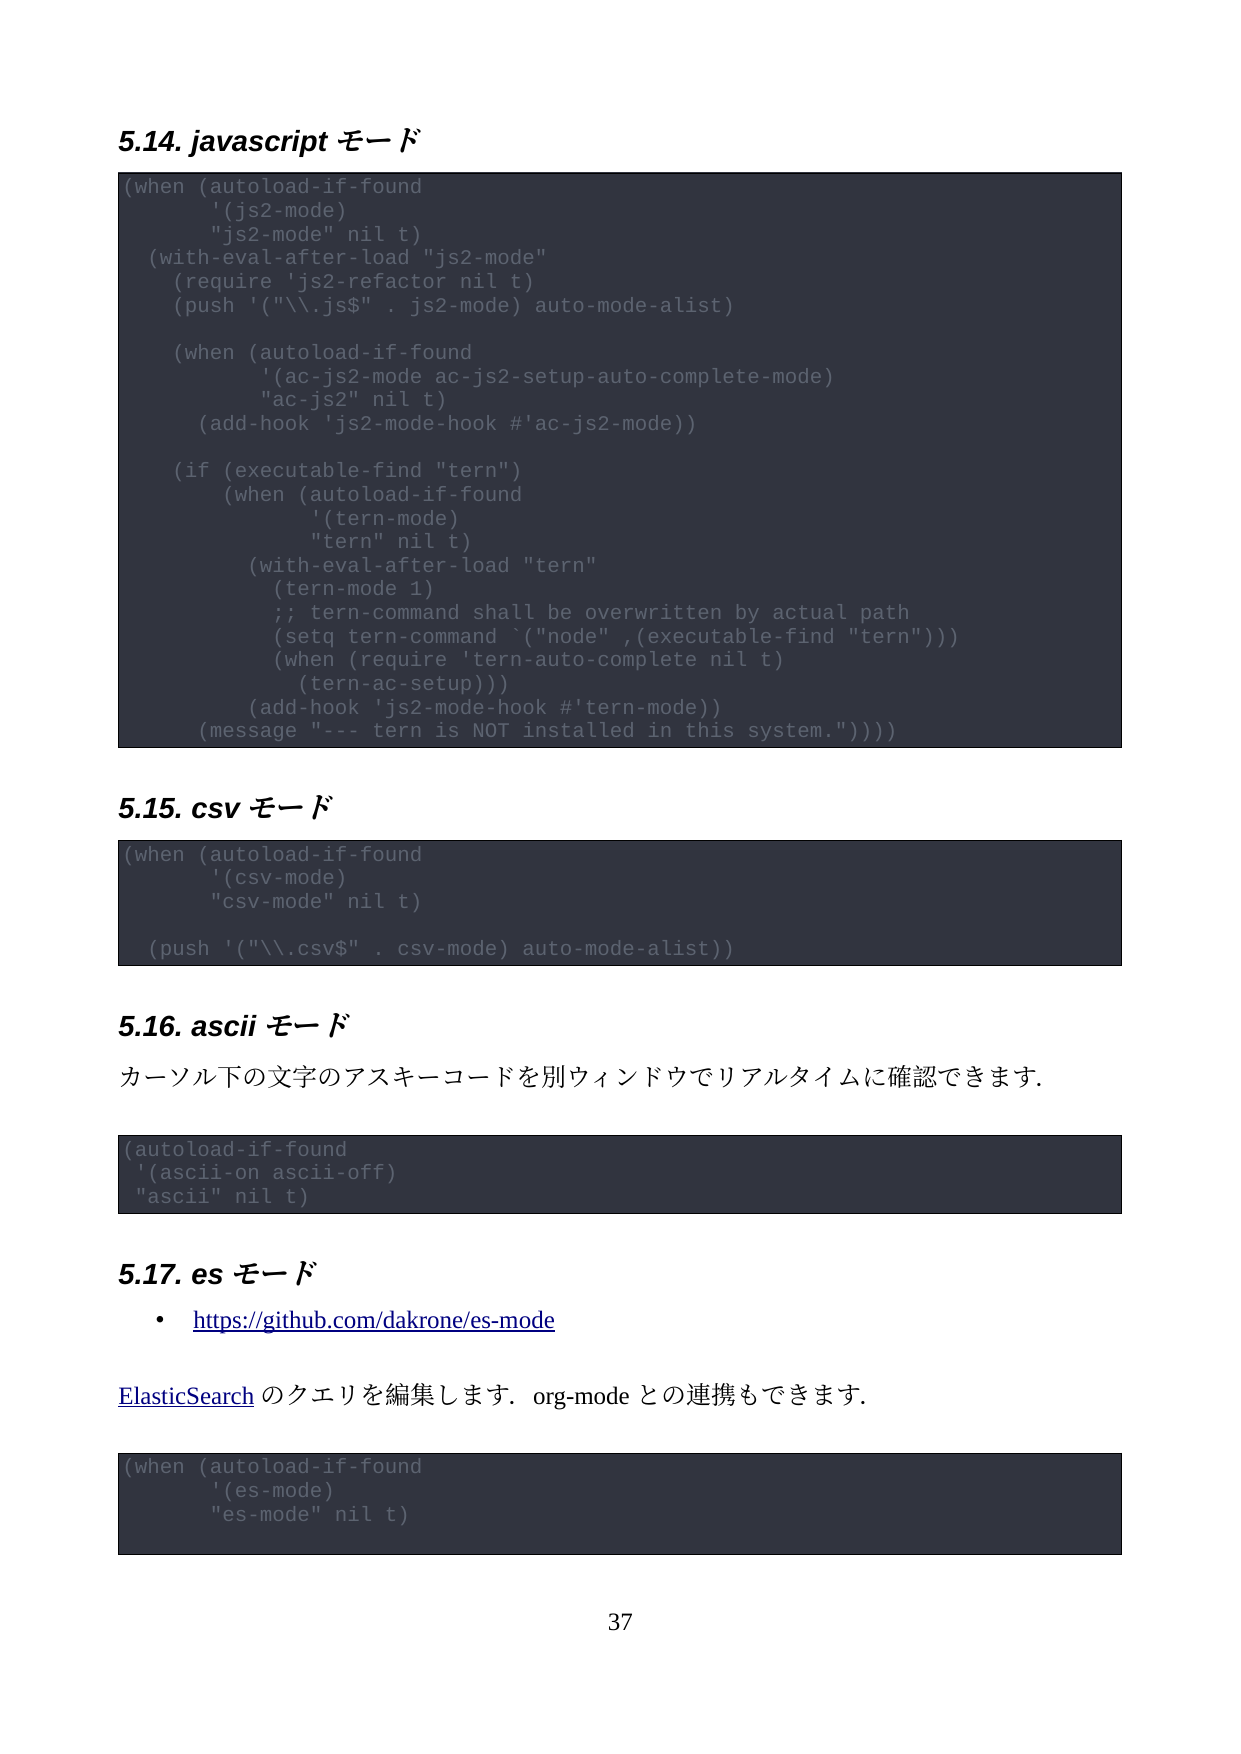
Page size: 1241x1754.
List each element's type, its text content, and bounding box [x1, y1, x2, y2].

text "ascii" nil t) [119, 1182, 1121, 1213]
text ElasticSearch のクエリを編集します．org-mode との連携もできます． [118, 1375, 1122, 1440]
text (when (autoload-if-found [119, 174, 1121, 196]
text (tern-mode 1) [119, 574, 1121, 598]
text (when (autoload-if-found [119, 841, 1121, 863]
text "tern" nil t) [119, 527, 1121, 551]
text '(tern-mode) [119, 503, 1121, 527]
subtitle esモード [118, 1251, 1122, 1293]
text (when (require 'tern-auto-complete nil t) [119, 645, 1121, 669]
text (push '("\\.js$" . js2-mode) auto-mode-alist) [119, 291, 1121, 314]
text (if (executable-find "tern") [119, 456, 1121, 480]
text '(ascii-on ascii-off) [119, 1158, 1121, 1182]
text "csv-mode" nil t) [119, 887, 1121, 911]
subtitle javascriptモード [118, 118, 1122, 160]
text '(es-mode) [119, 1476, 1121, 1500]
text (setq tern-command `("node" ,(executable-find "tern"))) [119, 622, 1121, 645]
list https://github.com/dakrone/es-mode [156, 1305, 1122, 1363]
text (tern-ac-setup))) [119, 669, 1121, 693]
subtitle asciiモード [118, 1003, 1122, 1045]
text (require 'js2-refactor nil t) [119, 267, 1121, 291]
text '(csv-mode) [119, 863, 1121, 887]
text '(js2-mode) [119, 196, 1121, 220]
text "js2-mode" nil t) [119, 220, 1121, 243]
text '(ac-js2-mode ac-js2-setup-auto-complete-mode) [119, 362, 1121, 385]
text "ac-js2" nil t) [119, 385, 1121, 409]
text (when (autoload-if-found [119, 480, 1121, 503]
text (when (autoload-if-found [119, 1454, 1121, 1476]
text カーソル下の文字のアスキーコードを別ウィンドウでリアルタイムに確認できます． [118, 1058, 1122, 1122]
text (add-hook 'js2-mode-hook #'ac-js2-mode)) [119, 409, 1121, 433]
text (message "--- tern is NOT installed in this system.")))) [119, 716, 1121, 747]
text "es-mode" nil t) [119, 1500, 1121, 1523]
text (when (autoload-if-found [119, 338, 1121, 362]
text (with-eval-after-load "tern" [119, 551, 1121, 574]
text (with-eval-after-load "js2-mode" [119, 243, 1121, 267]
subtitle csvモード [118, 785, 1122, 827]
text (add-hook 'js2-mode-hook #'tern-mode)) [119, 693, 1121, 716]
text (push '("\\.csv$" . csv-mode) auto-mode-alist)) [119, 934, 1121, 965]
text (autoload-if-found [119, 1136, 1121, 1158]
text ;; tern-command shall be overwritten by actual path [119, 598, 1121, 622]
